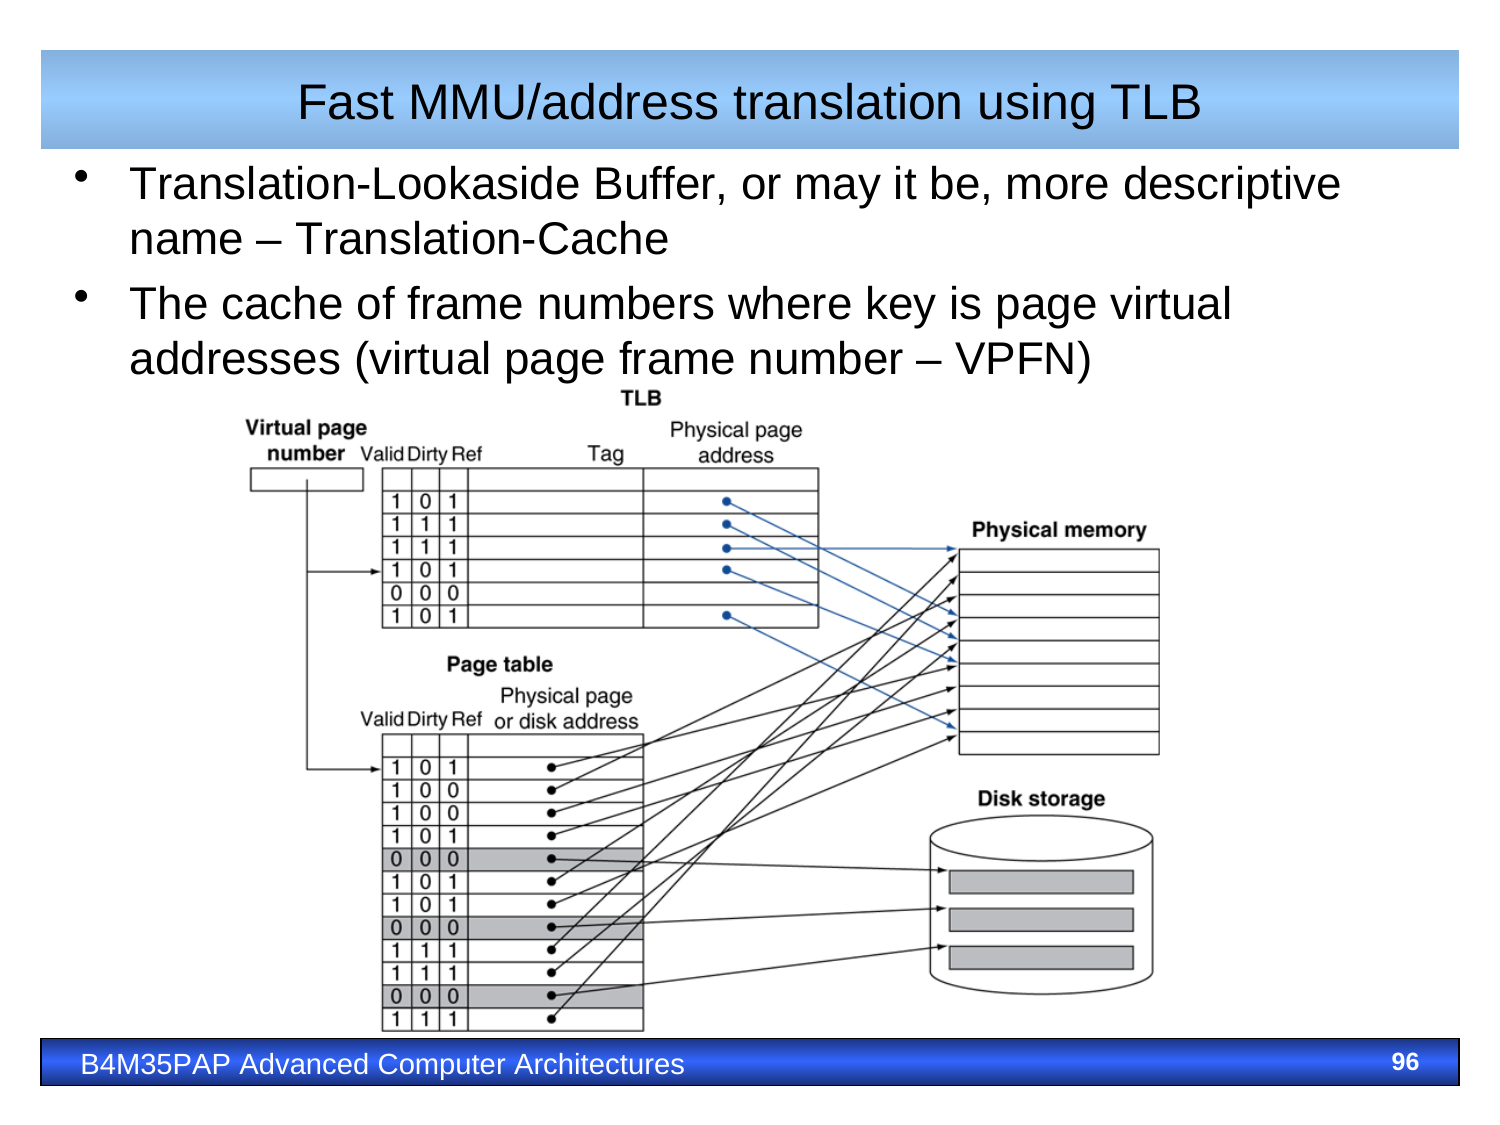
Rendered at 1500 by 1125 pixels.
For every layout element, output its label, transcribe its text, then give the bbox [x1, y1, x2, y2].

list Translation-Lookaside Buffer, or may it be, more descriptive name – Translation-Cache The cache of frame numbers where key is page virtual addresses (virtual page frame number – VPFN) [58, 146, 1429, 360]
picture [244, 386, 1161, 1033]
title Fast MMU/address translation using TLB [41, 50, 1459, 149]
